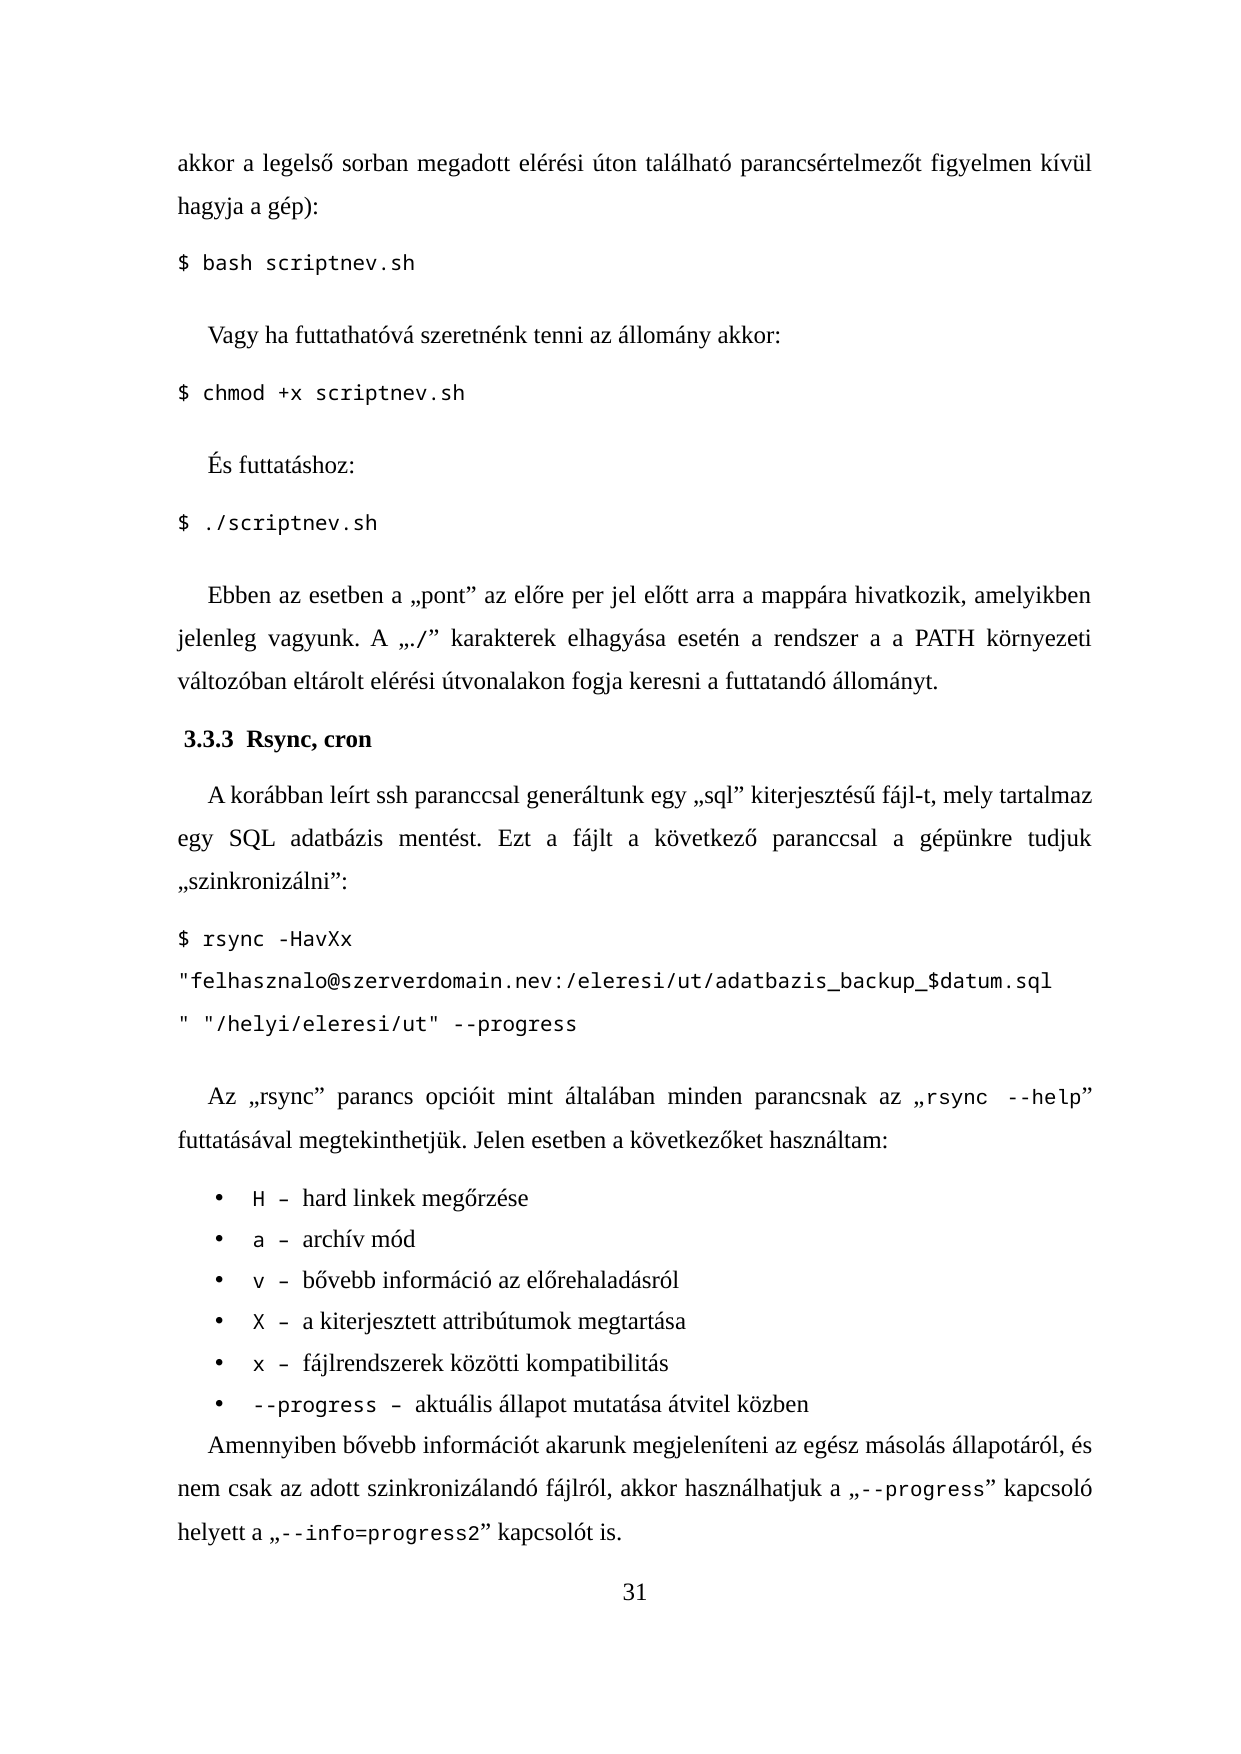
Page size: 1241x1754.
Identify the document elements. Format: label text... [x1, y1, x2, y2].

subtitle Rsync, cron [177, 724, 1093, 753]
text $ bash scriptnev.sh [177, 248, 1063, 277]
list x – fájlrendszerek közötti kompatibilitás [215, 1348, 1093, 1377]
text Ebben az esetben a „pont” az előre per jel előtt arra a mappára hivatkozik, amelyikben jelenleg vagyunk. A „./” karakterek elhagyása esetén a rendszer a a PATH környezeti változóban eltárolt elérési útvonalakon fogja keresni a futtatandó állományt. [177, 580, 1093, 695]
list v – bővebb információ az előrehaladásról [215, 1265, 1093, 1294]
text akkor a legelső sorban megadott elérési úton található parancsértelmezőt figyelmen kívül hagyja a gép): [177, 148, 1093, 219]
list a – archív mód [215, 1224, 1093, 1253]
text $ chmod +x scriptnev.sh [177, 378, 1063, 407]
text Amennyiben bővebb információt akarunk megjeleníteni az egész másolás állapotáról, és nem csak az adott szinkronizálandó fájlról, akkor használhatjuk a „--progress” kapcsoló helyett a „--info=progress2” kapcsolót is. [177, 1430, 1093, 1547]
text Vagy ha futtathatóvá szeretnénk tenni az állomány akkor: [177, 321, 1093, 349]
text A korábban leírt ssh paranccsal generáltunk egy „sql” kiterjesztésű fájl-t, mely tartalmaz egy SQL adatbázis mentést. Ezt a fájlt a következő paranccsal a gépünkre tudjuk „szinkronizálni”: [177, 780, 1093, 895]
text Az „rsync” parancs opcióit mint általában minden parancsnak az „rsync --help” futtatásával megtekinthetjük. Jelen esetben a következőket használtam: [177, 1081, 1093, 1154]
text $ ./scriptnev.sh [177, 508, 1063, 536]
list H – hard linkek megőrzése [215, 1183, 1093, 1212]
list --progress – aktuális állapot mutatása átvitel közben [215, 1389, 1093, 1418]
text $ rsync -HavXx "felhasznalo@szerverdomain.nev:/eleresi/ut/adatbazis_backup_$datum.sql" "/helyi/eleresi/ut" --progress [177, 924, 1063, 1037]
text És futtatáshoz: [177, 450, 1093, 479]
list X – a kiterjesztett attribútumok megtartása [215, 1306, 1093, 1336]
